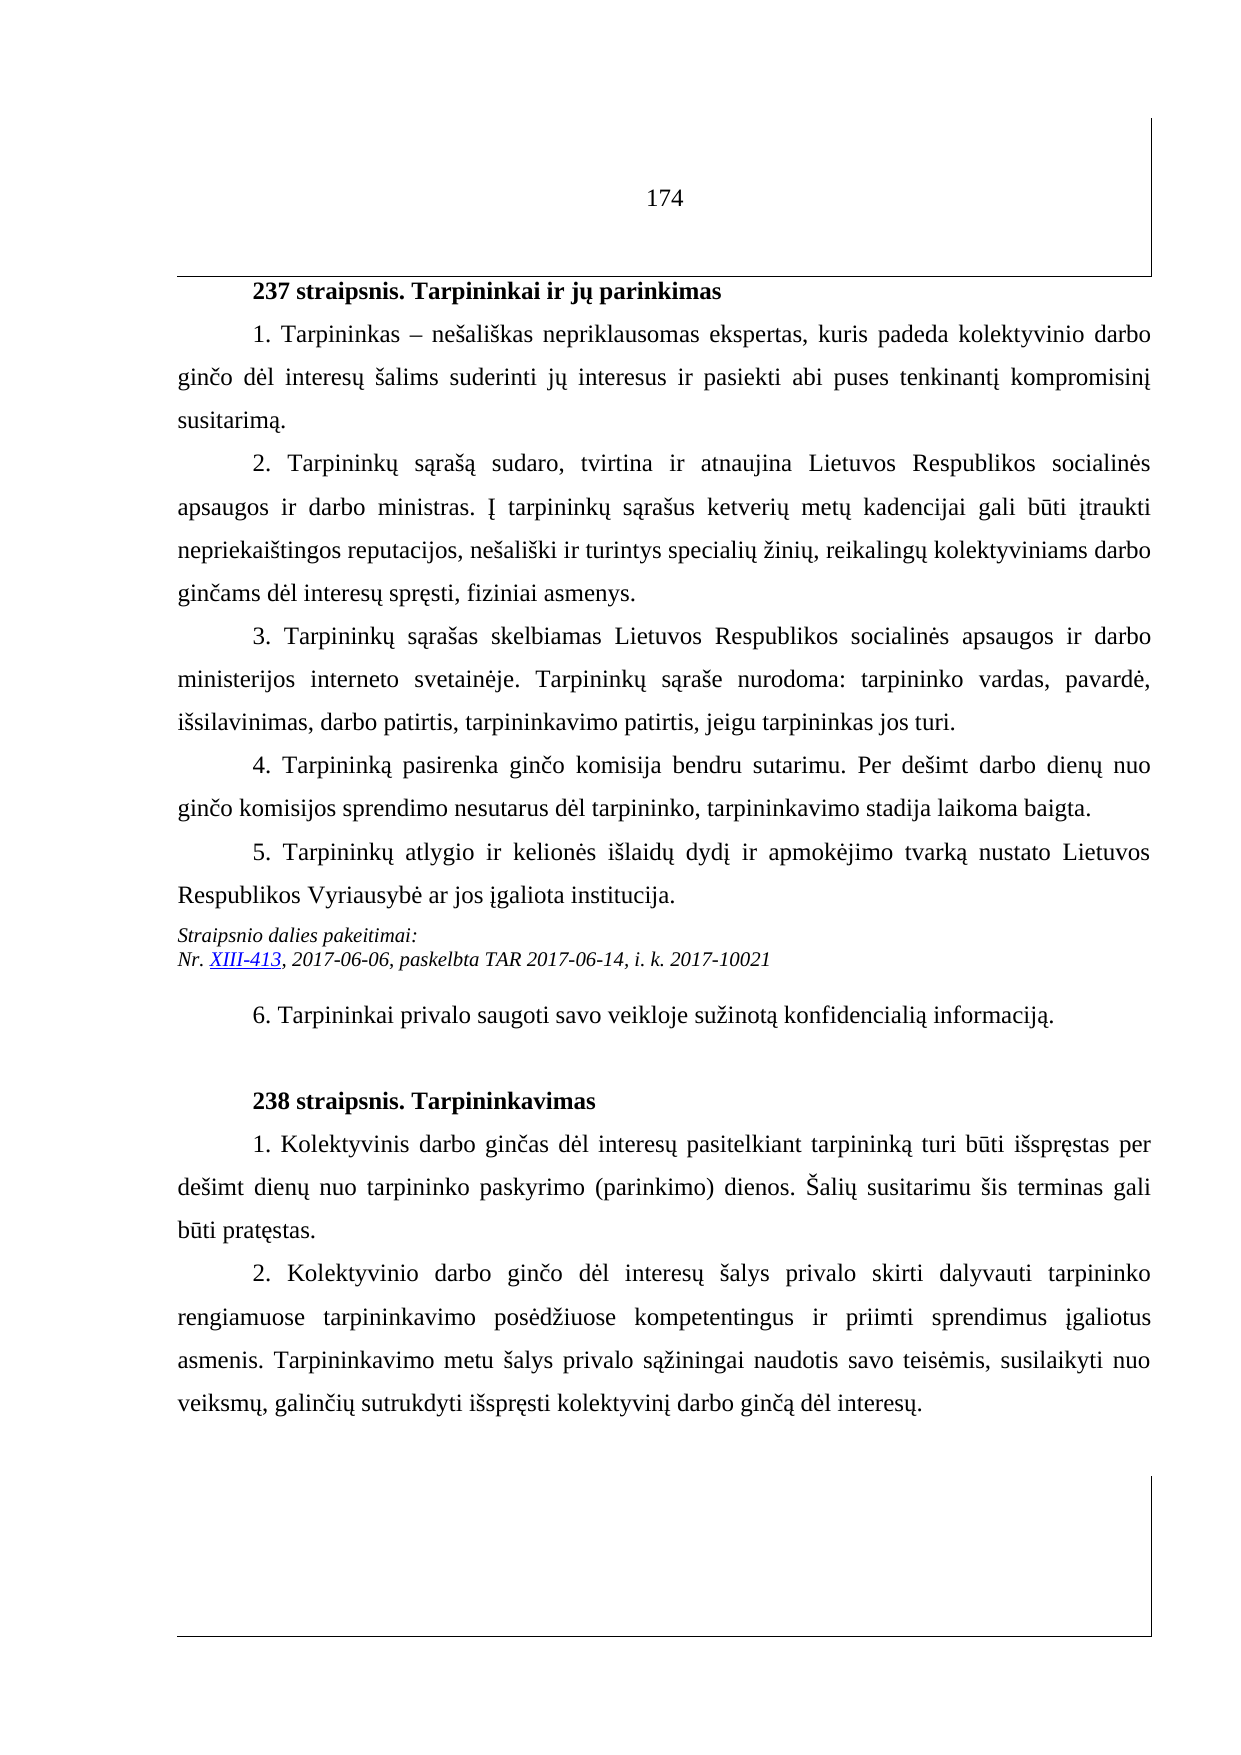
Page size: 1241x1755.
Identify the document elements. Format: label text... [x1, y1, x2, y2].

text Straipsnio dalies pakeitimai: [177, 923, 1152, 947]
text Nr. XIII-413, 2017-06-06, paskelbta TAR 2017-06-14, i. k. 2017-10021 [177, 947, 1152, 971]
text 4. Tarpininką pasirenka ginčo komisija bendru sutarimu. Per dešimt darbo dienų nuo ginčo komisijos sprendimo nesutarus dėl tarpininko, tarpininkavimo stadija laikoma baigta. [177, 750, 1152, 822]
text 1. Tarpininkas – nešališkas nepriklausomas ekspertas, kuris padeda kolektyvinio darbo ginčo dėl interesų šalims suderinti jų interesus ir pasiekti abi puses tenkinantį kompromisinį susitarimą. [177, 319, 1152, 434]
text 2. Kolektyvinio darbo ginčo dėl interesų šalys privalo skirti dalyvauti tarpininko rengiamuose tarpininkavimo posėdžiuose kompetentingus ir priimti sprendimus įgaliotus asmenis. Tarpininkavimo metu šalys privalo sąžiningai naudotis savo teisėmis, susilaikyti nuo veiksmų, galinčių sutrukdyti išspręsti kolektyvinį darbo ginčą dėl interesų. [177, 1258, 1152, 1417]
text 2. Tarpininkų sąrašą sudaro, tvirtina ir atnaujina Lietuvos Respublikos socialinės apsaugos ir darbo ministras. Į tarpininkų sąrašus ketverių metų kadencijai gali būti įtraukti nepriekaištingos reputacijos, nešališki ir turintys specialių žinių, reikalingų kolektyviniams darbo ginčams dėl interesų spręsti, fiziniai asmenys. [177, 448, 1152, 607]
text 5. Tarpininkų atlygio ir kelionės išlaidų dydį ir apmokėjimo tvarką nustato Lietuvos Respublikos Vyriausybė ar jos įgaliota institucija. [177, 837, 1152, 908]
text 6. Tarpininkai privalo saugoti savo veikloje sužinotą konfidencialią informaciją. [177, 1000, 1152, 1028]
subtitle 237 straipsnis. Tarpininkai ir jų parinkimas [177, 276, 1152, 305]
text 3. Tarpininkų sąrašas skelbiamas Lietuvos Respublikos socialinės apsaugos ir darbo ministerijos interneto svetainėje. Tarpininkų sąraše nurodoma: tarpininko vardas, pavardė, išsilavinimas, darbo patirtis, tarpininkavimo patirtis, jeigu tarpininkas jos turi. [177, 621, 1152, 736]
subtitle 238 straipsnis. Tarpininkavimas [177, 1086, 1152, 1115]
text 1. Kolektyvinis darbo ginčas dėl interesų pasitelkiant tarpininką turi būti išspręstas per dešimt dienų nuo tarpininko paskyrimo (parinkimo) dienos. Šalių susitarimu šis terminas gali būti pratęstas. [177, 1129, 1152, 1244]
